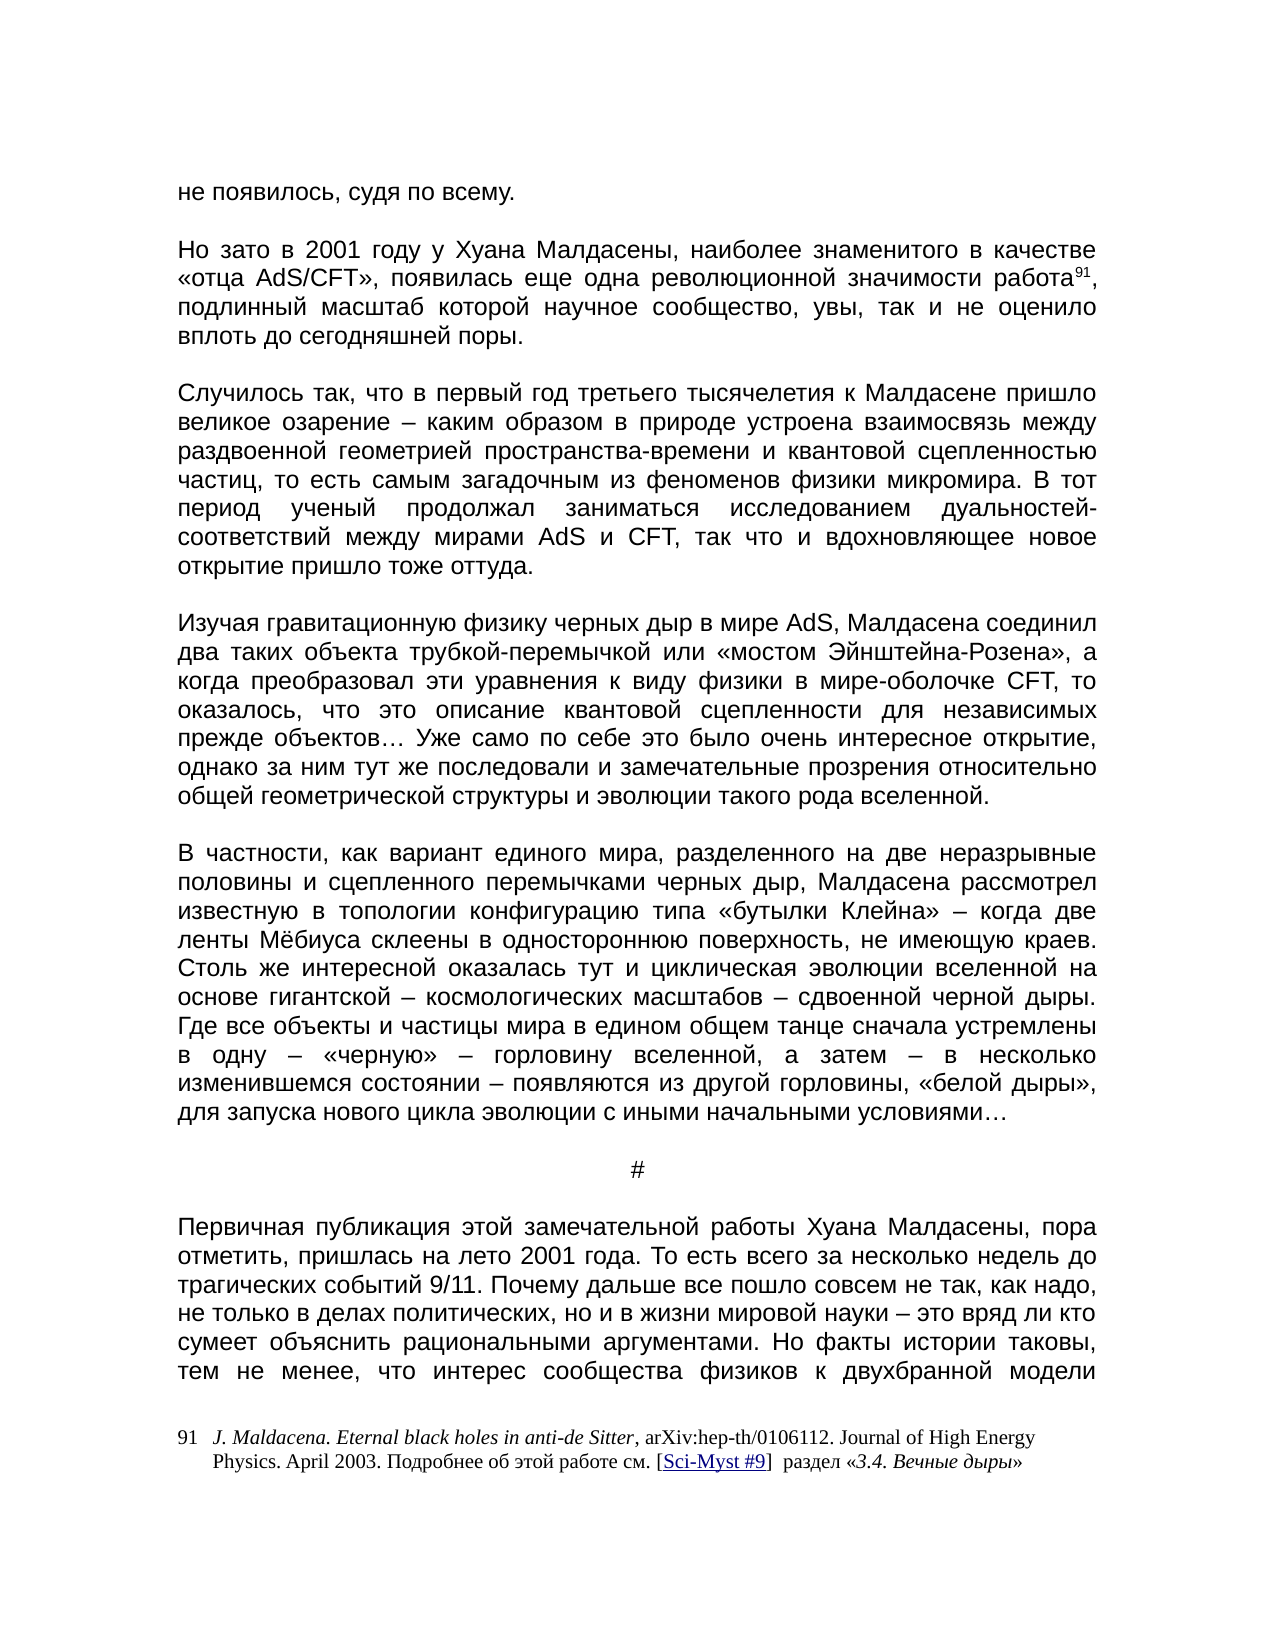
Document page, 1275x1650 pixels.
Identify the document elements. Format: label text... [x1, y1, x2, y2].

text В частности, как вариант единого мира, разделенного на две неразрывные половины и сцепленного перемычками черных дыр, Малдасена рассмотрел известную в топологии конфигурацию типа «бутылки Клейна» – когда две ленты Мёбиуса склеены в одностороннюю поверхность, не имеющую краев. Столь же интересной оказалась тут и циклическая эволюции вселенной на основе гигантской – космологических масштабов – сдвоенной черной дыры. Где все объекты и частицы мира в едином общем танце сначала устремлены в одну – «черную» – горловину вселенной, а затем – в несколько изменившемся состоянии – появляются из другой горловины, «белой дыры», для запуска нового цикла эволюции с иными начальными условиями… [177, 838, 1098, 1126]
text J. Maldacena. Eternal black holes in anti-de Sitter, arXiv:hep-th/0106112. Journal of High Energy Physics. April 2003. Подробнее об этой работе см. [Sci-Myst #9] раздел «3.4. Вечные дыры» [177, 1425, 1098, 1473]
text Случилось так, что в первый год третьего тысячелетия к Малдасене пришло великое озарение – каким образом в природе устроена взаимосвязь между раздвоенной геометрией пространства-времени и квантовой сцепленностью частиц, то есть самым загадочным из феноменов физики микромира. В тот период ученый продолжал заниматься исследованием дуальностей-соответствий между мирами AdS и CFT, так что и вдохновляющее новое открытие пришло тоже оттуда. [177, 378, 1098, 580]
text Но зато в 2001 году у Хуана Малдасены, наиболее знаменитого в качестве «отца AdS/CFT», появилась еще одна революционной значимости работа, подлинный масштаб которой научное сообщество, увы, так и не оценило вплоть до сегодняшней поры. [177, 235, 1098, 350]
text не появилось, судя по всему. [177, 177, 1098, 206]
text Первичная публикация этой замечательной работы Хуана Малдасены, пора отметить, пришлась на лето 2001 года. То есть всего за несколько недель до трагических событий 9/11. Почему дальше все пошло совсем не так, как надо, не только в делах политических, но и в жизни мировой науки – это вряд ли кто сумеет объяснить рациональными аргументами. Но факты истории таковы, тем не менее, что интерес сообщества физиков к двухбранной модели [177, 1212, 1098, 1385]
text # [177, 1155, 1098, 1183]
text Изучая гравитационную физику черных дыр в мире AdS, Малдасена соединил два таких объекта трубкой-перемычкой или «мостом Эйнштейна-Розена», а когда преобразовал эти уравнения к виду физики в мире-оболочке CFT, то оказалось, что это описание квантовой сцепленности для независимых прежде объектов… Уже само по себе это было очень интересное открытие, однако за ним тут же последовали и замечательные прозрения относительно общей геометрической структуры и эволюции такого рода вселенной. [177, 608, 1098, 810]
